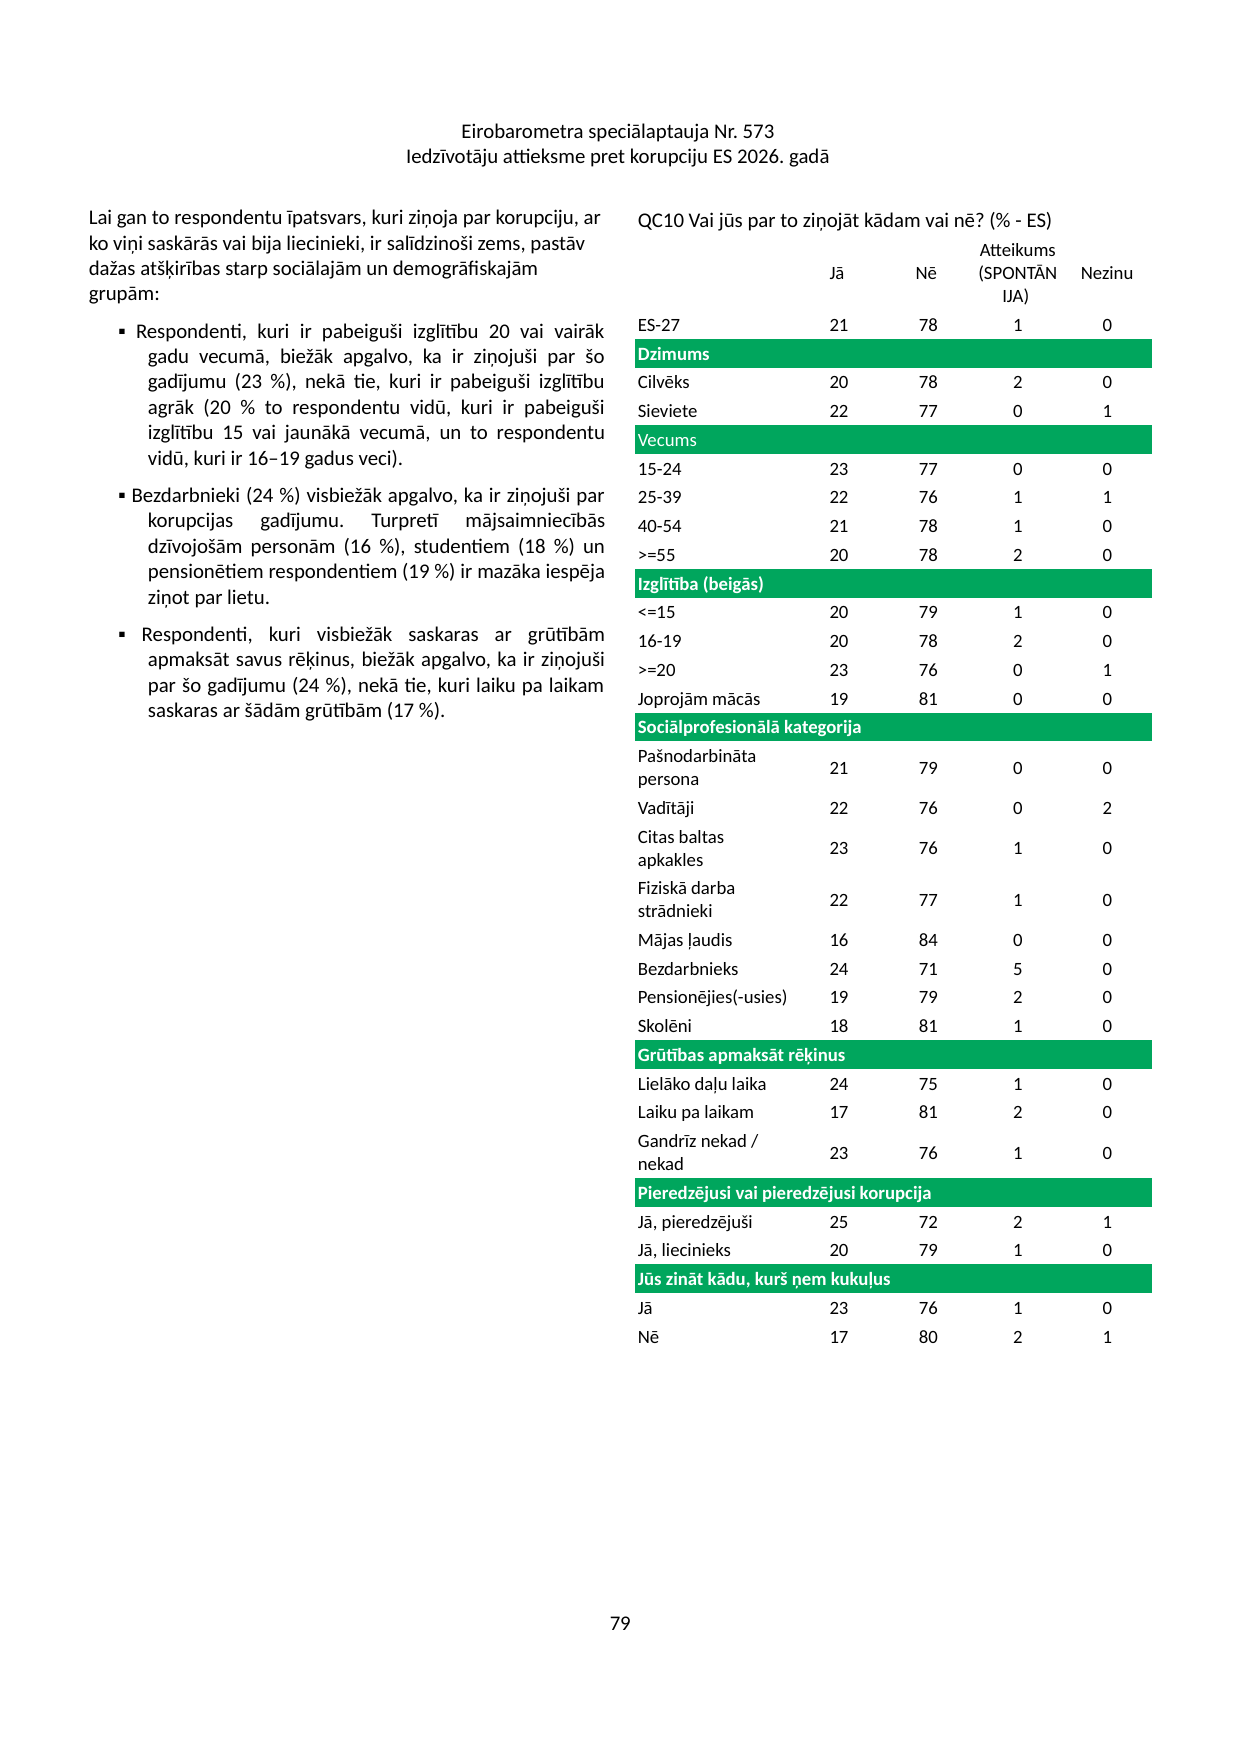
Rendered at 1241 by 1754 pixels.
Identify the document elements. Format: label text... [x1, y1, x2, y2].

table_cell 21 [794, 511, 883, 540]
table_cell <=15 [635, 598, 794, 626]
table_cell Skolēni [635, 1011, 794, 1040]
table_cell Jā, pieredzējuši [635, 1207, 794, 1236]
table_cell >=55 [635, 540, 794, 569]
table_cell Lielāko daļu laika [635, 1069, 794, 1098]
table_cell 0 [1062, 1069, 1152, 1098]
table_cell Nē [635, 1322, 794, 1351]
table_cell 0 [1062, 454, 1152, 483]
table_cell Laiku pa laikam [635, 1098, 794, 1126]
table_cell 19 [794, 983, 883, 1011]
table_cell Jūs zināt kādu, kurš ņem kukuļus [635, 1264, 1152, 1293]
table_cell 25-39 [635, 483, 794, 511]
table_cell 0 [1062, 540, 1152, 569]
table_cell 76 [884, 655, 973, 684]
table_cell 18 [794, 1011, 883, 1040]
table_cell 20 [794, 368, 883, 396]
table_cell 2 [973, 1098, 1062, 1126]
table_cell 79 [884, 598, 973, 626]
table_cell 81 [884, 684, 973, 713]
table_cell 23 [794, 822, 883, 873]
table_cell 2 [973, 1207, 1062, 1236]
table_cell 40-54 [635, 511, 794, 540]
table_cell 79 [884, 1236, 973, 1264]
table_cell 1 [1062, 1207, 1152, 1236]
table_cell 1 [1062, 655, 1152, 684]
table_cell Mājas ļaudis [635, 925, 794, 954]
text Lai gan to respondentu īpatsvars, kuri ziņoja par korupciju, ar ko viņi saskārās vai bija liecinieki, ir salīdzinoši zems, pastāv dažas atšķirības starp sociālajām un demogrāfiskajām grupām: [88, 204, 605, 306]
table_cell Dzimums [635, 339, 1152, 368]
table_cell 2 [973, 626, 1062, 655]
table_cell 76 [884, 483, 973, 511]
table_cell 2 [1062, 793, 1152, 822]
table_cell 1 [1062, 483, 1152, 511]
table_cell 1 [973, 822, 1062, 873]
table_cell Nezinu [1062, 236, 1152, 310]
table_cell 78 [884, 368, 973, 396]
table_cell 0 [1062, 1126, 1152, 1178]
table_cell 76 [884, 822, 973, 873]
table_cell 1 [1062, 1322, 1152, 1351]
table_cell Jā [635, 1293, 794, 1322]
table_cell >=20 [635, 655, 794, 684]
table_cell 1 [973, 1069, 1062, 1098]
table_cell 76 [884, 1126, 973, 1178]
table_cell Cilvēks [635, 368, 794, 396]
table_cell 1 [973, 598, 1062, 626]
table_cell 1 [973, 1126, 1062, 1178]
table_cell 22 [794, 874, 883, 925]
table_cell 20 [794, 540, 883, 569]
table_cell 76 [884, 1293, 973, 1322]
table_cell 25 [794, 1207, 883, 1236]
table_cell 23 [794, 1293, 883, 1322]
table_cell 0 [1062, 741, 1152, 793]
table_cell Jā, liecinieks [635, 1236, 794, 1264]
table_cell 2 [973, 540, 1062, 569]
table_cell 1 [973, 511, 1062, 540]
table_cell 0 [1062, 874, 1152, 925]
table_cell Izglītība (beigās) [635, 569, 1152, 598]
table_cell 0 [973, 741, 1062, 793]
table_cell 0 [973, 655, 1062, 684]
table_cell 0 [1062, 368, 1152, 396]
table_cell 79 [884, 741, 973, 793]
table_cell 0 [973, 684, 1062, 713]
table_cell 22 [794, 483, 883, 511]
table_cell 80 [884, 1322, 973, 1351]
table_cell 0 [973, 925, 1062, 954]
table_cell 0 [1062, 310, 1152, 339]
table_cell 77 [884, 396, 973, 425]
table_cell 0 [1062, 598, 1152, 626]
table_cell Citas baltas apkakles [635, 822, 794, 873]
table_cell 0 [1062, 1293, 1152, 1322]
table_cell 0 [1062, 684, 1152, 713]
table_header QC10 Vai jūs par to ziņojāt kādam vai nē? (% - ES) [635, 204, 1152, 236]
table_cell 2 [973, 1322, 1062, 1351]
table_cell 0 [1062, 925, 1152, 954]
table_cell Joprojām mācās [635, 684, 794, 713]
table_cell Fiziskā darba strādnieki [635, 874, 794, 925]
table_cell Sieviete [635, 396, 794, 425]
table_cell 22 [794, 793, 883, 822]
table_cell 22 [794, 396, 883, 425]
table_cell Atteikums (SPONTĀNIJA) [973, 236, 1062, 310]
text ▪ Respondenti, kuri ir pabeiguši izglītību 20 vai vairāk gadu vecumā, biežāk apgalvo, ka ir ziņojuši par šo gadījumu (23 %), nekā tie, kuri ir pabeiguši izglītību agrāk (20 % to respondentu vidū, kuri ir pabeiguši izglītību 15 vai jaunākā vecumā, un to respondentu vidū, kuri ir 16–19 gadus veci). [118, 318, 605, 470]
table_cell Jā [794, 236, 883, 310]
table_cell 23 [794, 655, 883, 684]
table_cell 78 [884, 511, 973, 540]
table_cell 78 [884, 310, 973, 339]
table_cell 75 [884, 1069, 973, 1098]
table_cell Nē [884, 236, 973, 310]
table_cell 1 [973, 310, 1062, 339]
table_cell 1 [973, 1293, 1062, 1322]
table_cell 5 [973, 954, 1062, 983]
table_cell 0 [1062, 1011, 1152, 1040]
table_cell 71 [884, 954, 973, 983]
table_cell 1 [973, 1011, 1062, 1040]
table_cell 19 [794, 684, 883, 713]
table_cell 20 [794, 1236, 883, 1264]
table_cell 21 [794, 741, 883, 793]
table_cell 0 [1062, 626, 1152, 655]
table_cell 15-24 [635, 454, 794, 483]
table_cell 20 [794, 598, 883, 626]
table_cell 24 [794, 1069, 883, 1098]
table_cell Bezdarbnieks [635, 954, 794, 983]
table_cell 17 [794, 1322, 883, 1351]
table_cell 0 [1062, 954, 1152, 983]
table_cell 72 [884, 1207, 973, 1236]
table_cell 17 [794, 1098, 883, 1126]
table_cell 77 [884, 874, 973, 925]
table_cell [635, 236, 794, 310]
table_cell ES-27 [635, 310, 794, 339]
table_cell 1 [973, 1236, 1062, 1264]
text ▪ Respondenti, kuri visbiežāk saskaras ar grūtībām apmaksāt savus rēķinus, biežāk apgalvo, ka ir ziņojuši par šo gadījumu (24 %), nekā tie, kuri laiku pa laikam saskaras ar šādām grūtībām (17 %). [118, 621, 605, 723]
table_cell 78 [884, 626, 973, 655]
table_cell 1 [973, 874, 1062, 925]
table_cell 0 [973, 793, 1062, 822]
table_cell 23 [794, 1126, 883, 1178]
table_cell 0 [1062, 822, 1152, 873]
table_cell 2 [973, 368, 1062, 396]
table_cell 16 [794, 925, 883, 954]
table_cell Pieredzējusi vai pieredzējusi korupcija [635, 1178, 1152, 1207]
table_cell 77 [884, 454, 973, 483]
table_cell 81 [884, 1098, 973, 1126]
table_cell 16-19 [635, 626, 794, 655]
table_cell Pensionējies(-usies) [635, 983, 794, 1011]
table_cell 81 [884, 1011, 973, 1040]
table_cell Gandrīz nekad / nekad [635, 1126, 794, 1178]
table_cell 21 [794, 310, 883, 339]
table_cell 0 [1062, 983, 1152, 1011]
table_cell 0 [1062, 1236, 1152, 1264]
table_cell 84 [884, 925, 973, 954]
table_cell 1 [1062, 396, 1152, 425]
table_cell 20 [794, 626, 883, 655]
text ▪ Bezdarbnieki (24 %) visbiežāk apgalvo, ka ir ziņojuši par korupcijas gadījumu. Turpretī mājsaimniecībās dzīvojošām personām (16 %), studentiem (18 %) un pensionētiem respondentiem (19 %) ir mazāka iespēja ziņot par lietu. [118, 482, 605, 609]
table_cell 0 [1062, 511, 1152, 540]
table_cell Vadītāji [635, 793, 794, 822]
table_cell 2 [973, 983, 1062, 1011]
table_cell Vecums [635, 425, 1152, 454]
table_cell 0 [973, 396, 1062, 425]
table_cell 0 [1062, 1098, 1152, 1126]
table_cell 78 [884, 540, 973, 569]
table_cell 23 [794, 454, 883, 483]
table_cell 76 [884, 793, 973, 822]
table_cell Grūtības apmaksāt rēķinus [635, 1040, 1152, 1069]
table_cell Pašnodarbināta persona [635, 741, 794, 793]
table_cell 79 [884, 983, 973, 1011]
table_cell Sociālprofesionālā kategorija [635, 713, 1152, 741]
table_cell 1 [973, 483, 1062, 511]
table_cell 24 [794, 954, 883, 983]
table_cell 0 [973, 454, 1062, 483]
